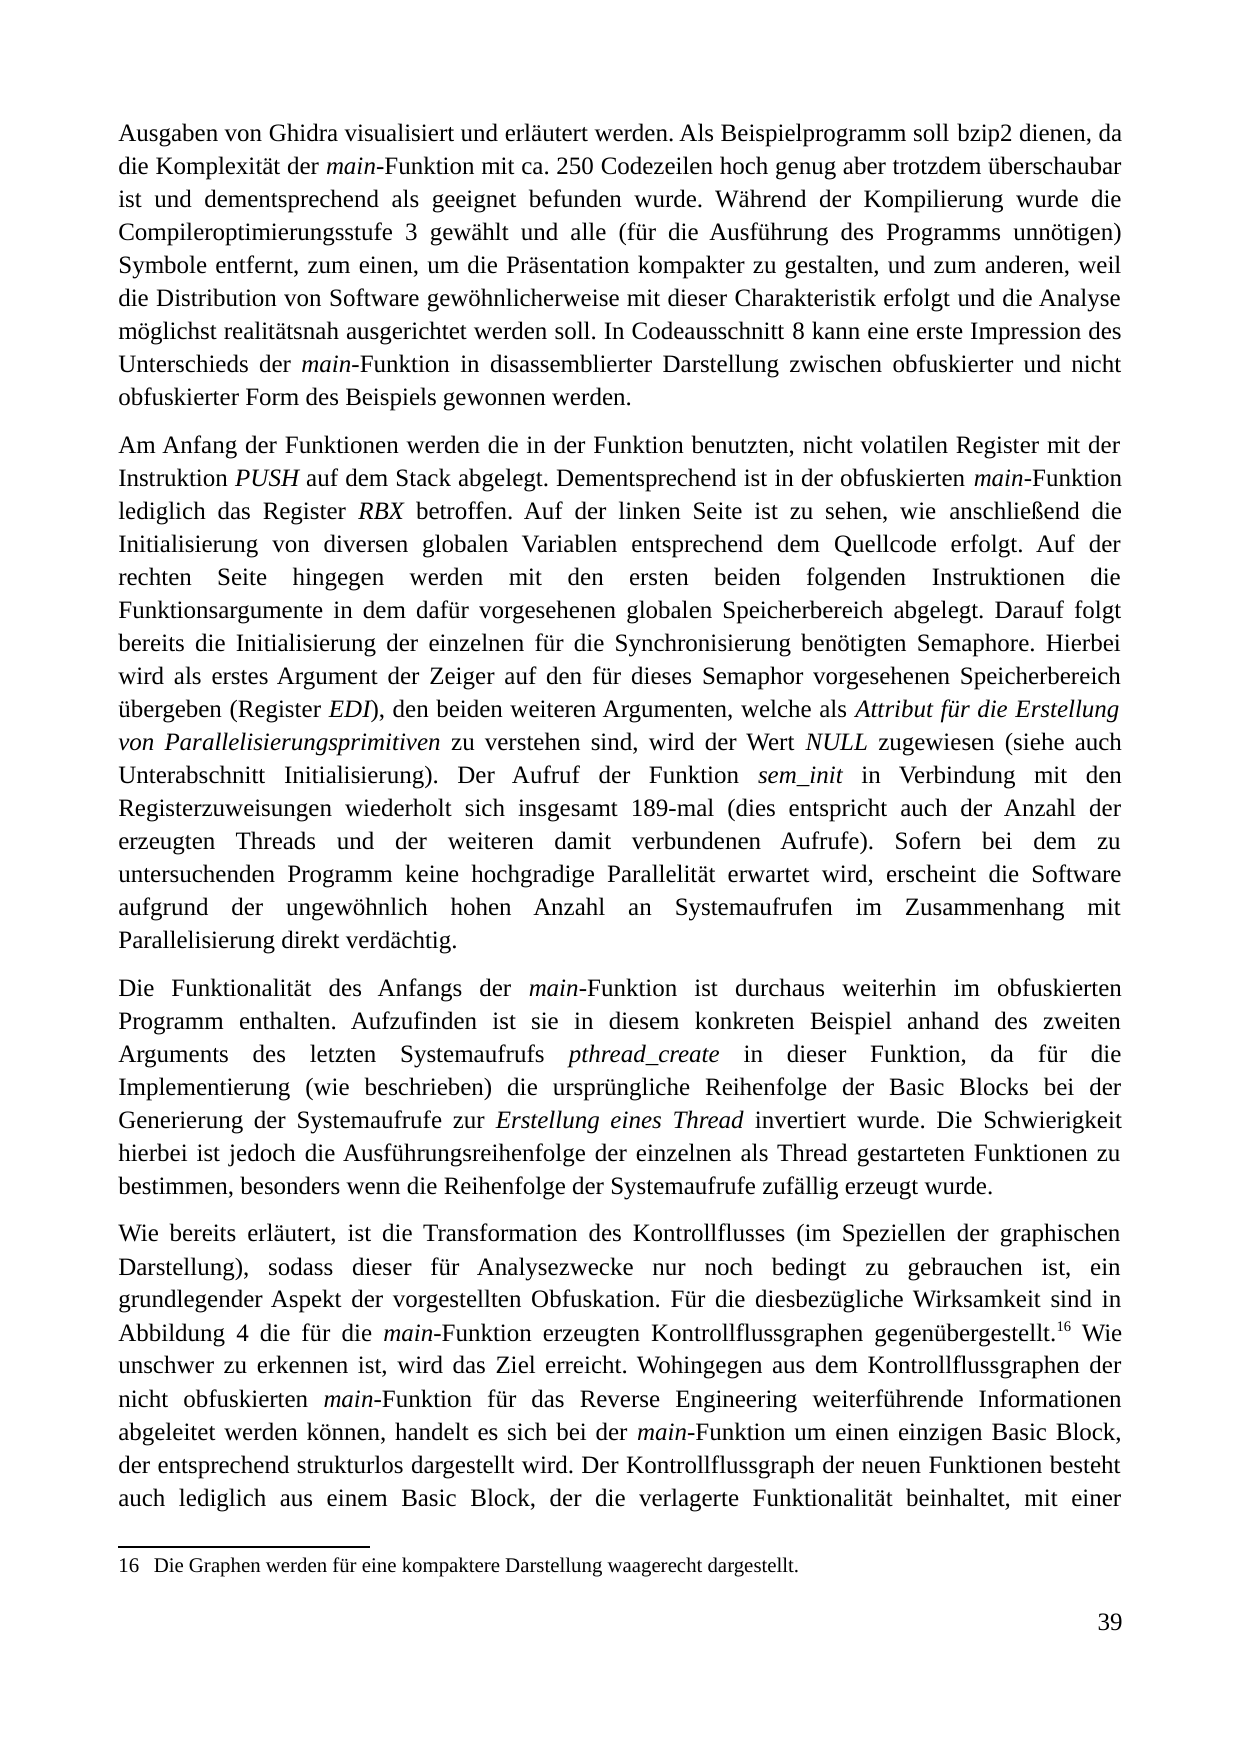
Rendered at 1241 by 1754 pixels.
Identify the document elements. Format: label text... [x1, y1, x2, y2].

text Am Anfang der Funktionen werden die in der Funktion benutzten, nicht volatilen Register mit der Instruktion PUSH auf dem Stack abgelegt. Dementsprechend ist in der obfuskierten main-Funktion lediglich das Register RBX betroffen. Auf der linken Seite ist zu sehen, wie anschließend die Initialisierung von diversen globalen Variablen entsprechend dem Quellcode erfolgt. Auf der rechten Seite hingegen werden mit den ersten beiden folgenden Instruktionen die Funktionsargumente in dem dafür vorgesehenen globalen Speicherbereich abgelegt. Darauf folgt bereits die Initialisierung der einzelnen für die Synchronisierung benötigten Semaphore. Hierbei wird als erstes Argument der Zeiger auf den für dieses Semaphor vorgesehenen Speicherbereich übergeben (Register EDI), den beiden weiteren Argumenten, welche als Attribut für die Erstellung von Parallelisierungsprimitiven zu verstehen sind, wird der Wert NULL zugewiesen (siehe auch Unterabschnitt Initialisierung). Der Aufruf der Funktion sem_init in Verbindung mit den Registerzuweisungen wiederholt sich insgesamt 189-mal (dies entspricht auch der Anzahl der erzeugten Threads und der weiteren damit verbundenen Aufrufe). Sofern bei dem zu untersuchenden Programm keine hochgradige Parallelität erwartet wird, erscheint die Software aufgrund der ungewöhnlich hohen Anzahl an Systemaufrufen im Zusammenhang mit Parallelisierung direkt verdächtig. [118, 430, 1122, 954]
text Die Graphen werden für eine kompaktere Darstellung waagerecht dargestellt. [118, 1553, 1122, 1577]
text Wie bereits erläutert, ist die Transformation des Kontrollflusses (im Speziellen der graphischen Darstellung), sodass dieser für Analysezwecke nur noch bedingt zu gebrauchen ist, ein grundlegender Aspekt der vorgestellten Obfuskation. Für die diesbezügliche Wirksamkeit sind in Abbildung 4 die für die main-Funktion erzeugten Kontrollflussgraphen gegenübergestellt. Wie unschwer zu erkennen ist, wird das Ziel erreicht. Wohingegen aus dem Kontrollflussgraphen der nicht obfuskierten main-Funktion für das Reverse Engineering weiterführende Informationen abgeleitet werden können, handelt es sich bei der main-Funktion um einen einzigen Basic Block, der entsprechend strukturlos dargestellt wird. Der Kontrollflussgraph der neuen Funktionen besteht auch lediglich aus einem Basic Block, der die verlagerte Funktionalität beinhaltet, mit einer [118, 1218, 1122, 1511]
text Ausgaben von Ghidra visualisiert und erläutert werden. Als Beispielprogramm soll bzip2 dienen, da die Komplexität der main-Funktion mit ca. 250 Codezeilen hoch genug aber trotzdem überschaubar ist und dementsprechend als geeignet befunden wurde. Während der Kompilierung wurde die Compileroptimierungsstufe 3 gewählt und alle (für die Ausführung des Programms unnötigen) Symbole entfernt, zum einen, um die Präsentation kompakter zu gestalten, und zum anderen, weil die Distribution von Software gewöhnlicherweise mit dieser Charakteristik erfolgt und die Analyse möglichst realitätsnah ausgerichtet werden soll. In Codeausschnitt 8 kann eine erste Impression des Unterschieds der main-Funktion in disassemblierter Darstellung zwischen obfuskierter und nicht obfuskierter Form des Beispiels gewonnen werden. [118, 118, 1122, 411]
text Die Funktionalität des Anfangs der main-Funktion ist durchaus weiterhin im obfuskierten Programm enthalten. Aufzufinden ist sie in diesem konkreten Beispiel anhand des zweiten Arguments des letzten Systemaufrufs pthread_create in dieser Funktion, da für die Implementierung (wie beschrieben) die ursprüngliche Reihenfolge der Basic Blocks bei der Generierung der Systemaufrufe zur Erstellung eines Thread invertiert wurde. Die Schwierigkeit hierbei ist jedoch die Ausführungsreihenfolge der einzelnen als Thread gestarteten Funktionen zu bestimmen, besonders wenn die Reihenfolge der Systemaufrufe zufällig erzeugt wurde. [118, 973, 1122, 1200]
